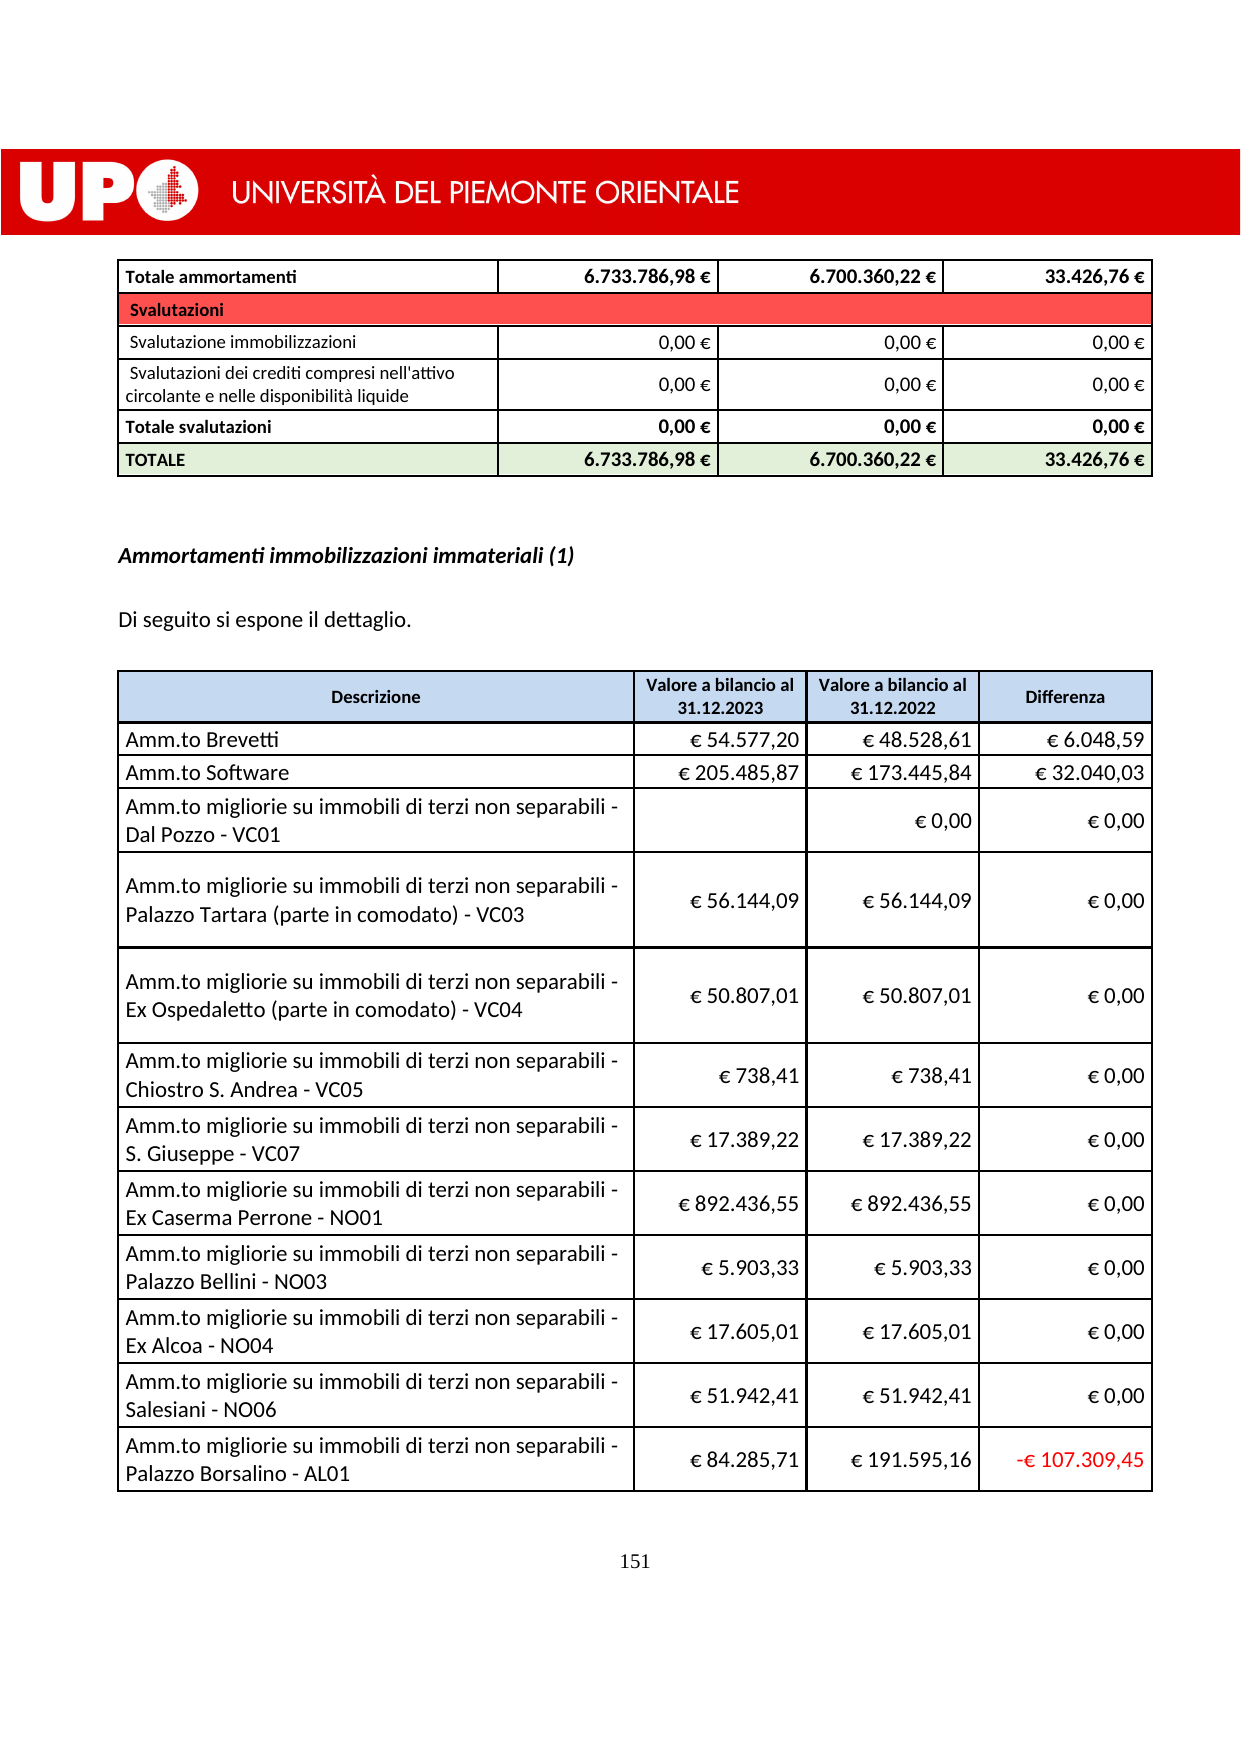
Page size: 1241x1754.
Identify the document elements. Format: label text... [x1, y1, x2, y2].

table_cell Totale ammortamenti [119, 261, 497, 292]
table_cell € 0,00 [980, 853, 1151, 946]
table_cell € 205.485,87 [635, 756, 805, 787]
table_cell € 738,41 [808, 1044, 978, 1106]
text Ammortamenti immobilizzazioni immateriali (1) [118, 541, 1152, 569]
table_cell 0,00 € [944, 411, 1151, 442]
table_cell 0,00 € [719, 411, 942, 442]
table_header Valore a bilancio al 31.12.2023 [635, 672, 805, 721]
table_cell € 51.942,41 [808, 1364, 978, 1426]
table_cell € 191.595,16 [808, 1428, 978, 1490]
table_cell Svalutazioni dei crediti compresi nell'attivo circolante e nelle disponibilità liquide [119, 360, 497, 409]
table_cell TOTALE [119, 444, 497, 474]
table_cell Amm.to Software [119, 756, 633, 787]
table_cell 0,00 € [944, 327, 1151, 357]
table_cell € 0,00 [980, 1044, 1151, 1106]
table_cell € 0,00 [980, 949, 1151, 1042]
table_cell € 5.903,33 [635, 1236, 805, 1298]
table_cell 0,00 € [719, 360, 942, 409]
table_cell Amm.to migliorie su immobili di terzi non separabili - Palazzo Borsalino - AL01 [119, 1428, 633, 1490]
table_cell Svalutazione immobilizzazioni [119, 327, 497, 357]
table_cell 33.426,76 € [944, 261, 1151, 292]
table_cell € 0,00 [980, 1364, 1151, 1426]
table_cell € 17.389,22 [635, 1108, 805, 1170]
table_cell 6.700.360,22 € [719, 444, 942, 474]
table_cell 0,00 € [499, 327, 717, 357]
table_cell € 48.528,61 [808, 724, 978, 754]
table_cell Amm.to migliorie su immobili di terzi non separabili - Dal Pozzo - VC01 [119, 789, 633, 851]
table_cell € 56.144,09 [808, 853, 978, 946]
table_cell Amm.to migliorie su immobili di terzi non separabili - S. Giuseppe - VC07 [119, 1108, 633, 1170]
table_cell € 51.942,41 [635, 1364, 805, 1426]
table_cell € 0,00 [980, 1300, 1151, 1362]
table_cell Amm.to Brevetti [119, 724, 633, 754]
table_cell € 17.605,01 [635, 1300, 805, 1362]
table_header Differenza [980, 672, 1151, 721]
table_cell -€ 107.309,45 [980, 1428, 1151, 1490]
table_cell 6.733.786,98 € [499, 261, 717, 292]
table_cell [635, 789, 805, 851]
table_cell € 54.577,20 [635, 724, 805, 754]
table_cell 0,00 € [499, 360, 717, 409]
table_cell Amm.to migliorie su immobili di terzi non separabili - Ex Alcoa - NO04 [119, 1300, 633, 1362]
text Di seguito si espone il dettaglio. [118, 605, 1152, 633]
table_cell 33.426,76 € [944, 444, 1151, 474]
table_cell € 892.436,55 [808, 1172, 978, 1234]
table_cell 0,00 € [719, 327, 942, 357]
table_cell Totale svalutazioni [119, 411, 497, 442]
table_cell 0,00 € [499, 411, 717, 442]
table_cell Amm.to migliorie su immobili di terzi non separabili - Ex Caserma Perrone - NO01 [119, 1172, 633, 1234]
table_cell € 892.436,55 [635, 1172, 805, 1234]
table_cell 6.733.786,98 € [499, 444, 717, 474]
table_cell Amm.to migliorie su immobili di terzi non separabili - Chiostro S. Andrea - VC05 [119, 1044, 633, 1106]
table_cell € 738,41 [635, 1044, 805, 1106]
table_cell € 17.389,22 [808, 1108, 978, 1170]
table_cell Svalutazioni [119, 294, 1151, 324]
table_cell € 50.807,01 [808, 949, 978, 1042]
table_cell € 0,00 [980, 1108, 1151, 1170]
table_cell Amm.to migliorie su immobili di terzi non separabili - Palazzo Bellini - NO03 [119, 1236, 633, 1298]
table_cell € 0,00 [980, 1172, 1151, 1234]
table_cell € 56.144,09 [635, 853, 805, 946]
table_cell € 32.040,03 [980, 756, 1151, 787]
table_cell Amm.to migliorie su immobili di terzi non separabili - Ex Ospedaletto (parte in comodato) - VC04 [119, 949, 633, 1042]
table_cell € 5.903,33 [808, 1236, 978, 1298]
table_header Descrizione [119, 672, 633, 721]
table_cell Amm.to migliorie su immobili di terzi non separabili - Salesiani - NO06 [119, 1364, 633, 1426]
table_header Valore a bilancio al 31.12.2022 [808, 672, 978, 721]
table_cell € 0,00 [980, 1236, 1151, 1298]
table_cell € 50.807,01 [635, 949, 805, 1042]
table_cell € 0,00 [808, 789, 978, 851]
table_cell € 6.048,59 [980, 724, 1151, 754]
table_cell 6.700.360,22 € [719, 261, 942, 292]
table_cell € 17.605,01 [808, 1300, 978, 1362]
table_cell € 173.445,84 [808, 756, 978, 787]
table_cell Amm.to migliorie su immobili di terzi non separabili - Palazzo Tartara (parte in comodato) - VC03 [119, 853, 633, 946]
table_cell € 84.285,71 [635, 1428, 805, 1490]
table_cell € 0,00 [980, 789, 1151, 851]
table_cell 0,00 € [944, 360, 1151, 409]
